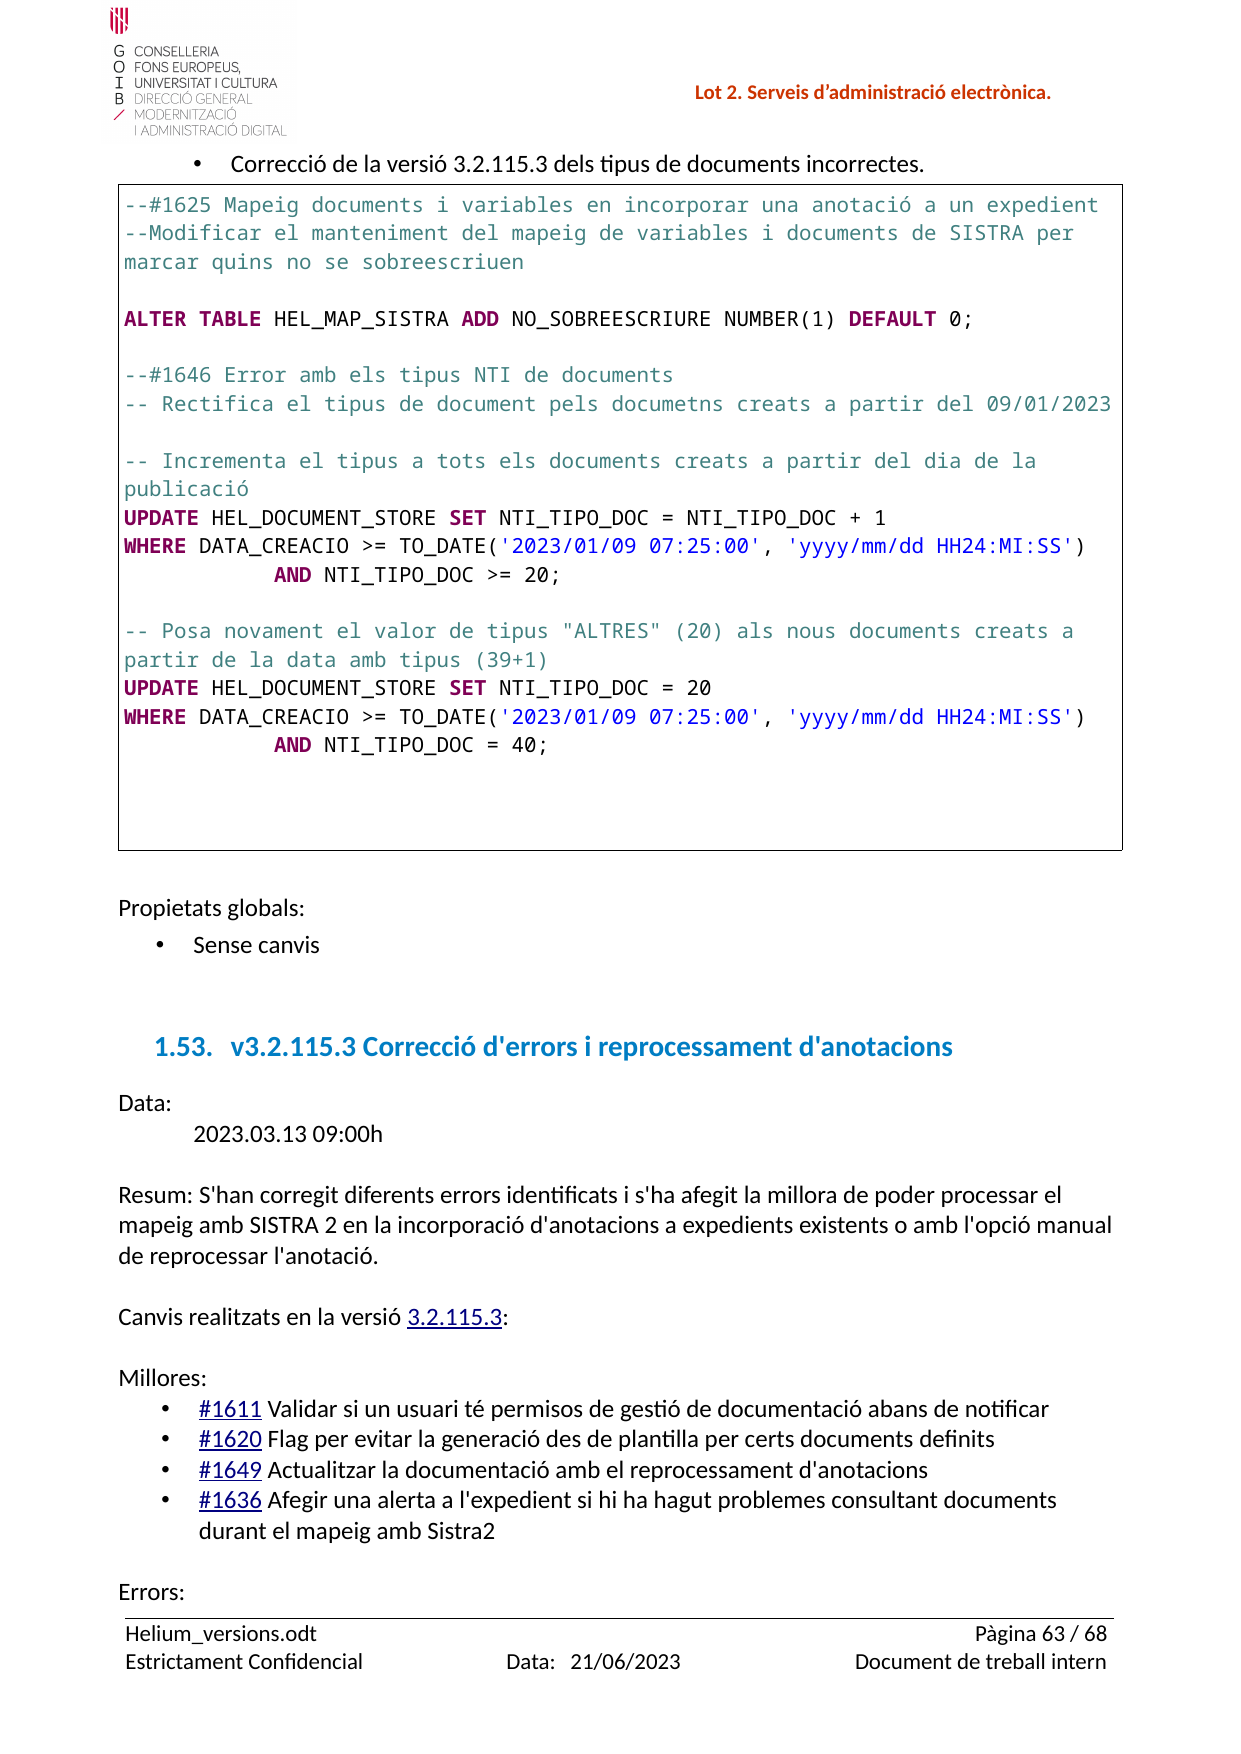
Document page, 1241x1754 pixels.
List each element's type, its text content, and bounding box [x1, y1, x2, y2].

list #1636 Afegir una alerta a l'expedient si hi ha hagut problemes consultant documents durant el mapeig amb Sistra2 [161, 1484, 1122, 1545]
picture [100, 0, 297, 144]
table_header --#1625 Mapeig documents i variables en incorporar una anotació a un expedient --Modificar el manteniment del mapeig de variables i documents de SISTRA per marcar quins no se sobreescriuen ALTER TABLE HEL_MAP_SISTRA ADD NO_SOBREESCRIURE NUMBER(1) DEFAULT 0; --#1646 Error amb els tipus NTI de documents -- Rectifica el tipus de document pels documetns creats a partir del 09/01/2023 -- Incrementa el tipus a tots els documents creats a partir del dia de la publicació UPDATE HEL_DOCUMENT_STORE SET NTI_TIPO_DOC = NTI_TIPO_DOC + 1 WHERE DATA_CREACIO >= TO_DATE('2023/01/09 07:25:00', 'yyyy/mm/dd HH24:MI:SS') AND NTI_TIPO_DOC >= 20; -- Posa novament el valor de tipus "ALTRES" (20) als nous documents creats a partir de la data amb tipus (39+1) UPDATE HEL_DOCUMENT_STORE SET NTI_TIPO_DOC = 20 WHERE DATA_CREACIO >= TO_DATE('2023/01/09 07:25:00', 'yyyy/mm/dd HH24:MI:SS') AND NTI_TIPO_DOC = 40; [119, 185, 1122, 850]
text Errors: [118, 1576, 1122, 1606]
subtitle v3.2.115.3 Correcció d'errors i reprocessament d'anotacions [153, 1028, 1122, 1064]
list Correcció de la versió 3.2.115.3 dels tipus de documents incorrectes. [193, 148, 1122, 178]
list #1611 Validar si un usuari té permisos de gestió de documentació abans de notificar [161, 1393, 1122, 1423]
text Canvis realitzats en la versió 3.2.115.3: [118, 1301, 1122, 1332]
list #1649 Actualitzar la documentació amb el reprocessament d'anotacions [161, 1454, 1122, 1484]
text Propietats globals: [118, 892, 1122, 923]
text 2023.03.13 09:00h [118, 1118, 1122, 1148]
text Millores: [118, 1362, 1122, 1393]
text Data: [118, 1087, 1122, 1118]
list Sense canvis [156, 929, 1122, 959]
list #1620 Flag per evitar la generació des de plantilla per certs documents definits [161, 1423, 1122, 1454]
text Resum: S'han corregit diferents errors identificats i s'ha afegit la millora de poder processar el mapeig amb SISTRA 2 en la incorporació d'anotacions a expedients existents o amb l'opció manual de reprocessar l'anotació. [118, 1179, 1122, 1271]
